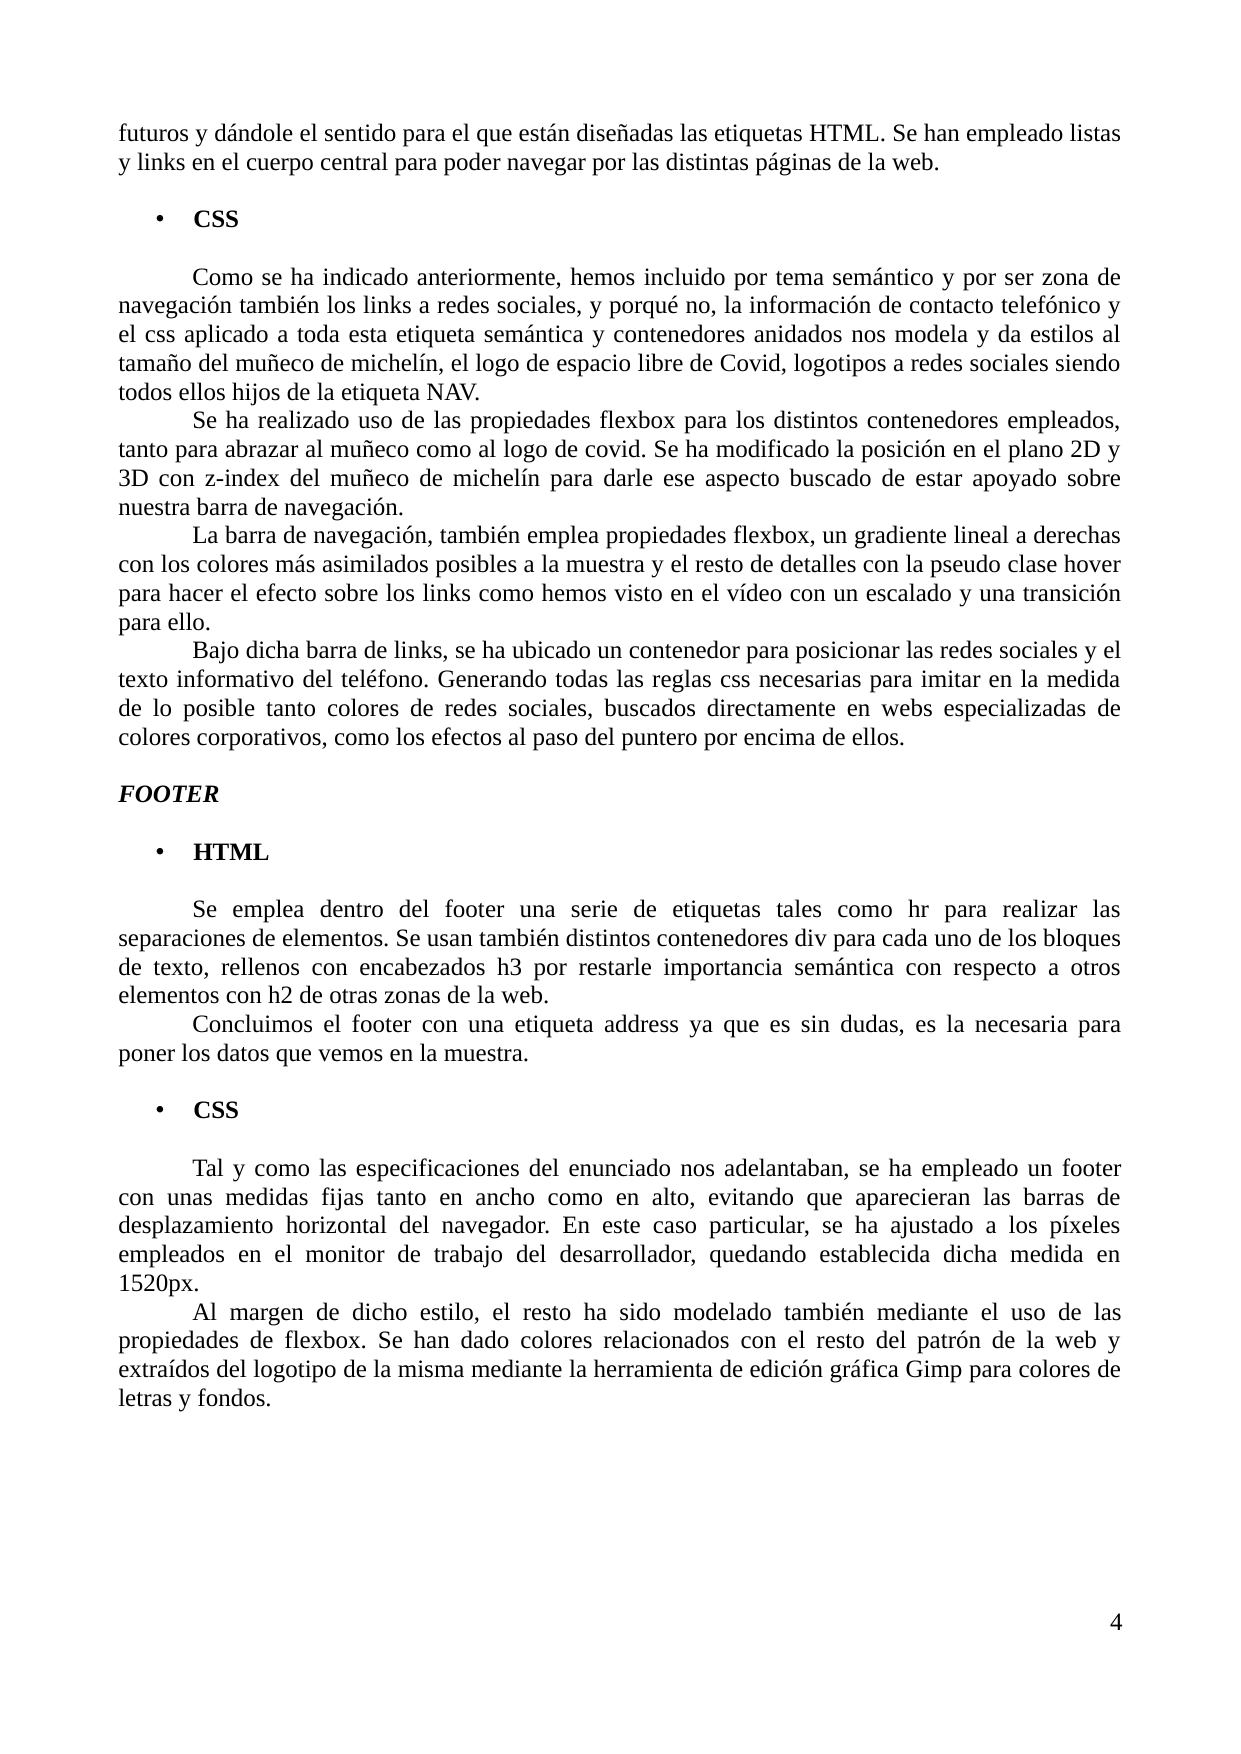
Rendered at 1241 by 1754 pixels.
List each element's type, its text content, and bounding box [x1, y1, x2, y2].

text Concluimos el footer con una etiqueta address ya que es sin dudas, es la necesaria para poner los datos que vemos en la muestra. [118, 1009, 1122, 1067]
text Tal y como las especificaciones del enunciado nos adelantaban, se ha empleado un footer con unas medidas fijas tanto en ancho como en alto, evitando que aparecieran las barras de desplazamiento horizontal del navegador. En este caso particular, se ha ajustado a los píxeles empleados en el monitor de trabajo del desarrollador, quedando establecida dicha medida en 1520px. [118, 1153, 1122, 1297]
text La barra de navegación, también emplea propiedades flexbox, un gradiente lineal a derechas con los colores más asimilados posibles a la muestra y el resto de detalles con la pseudo clase hover para hacer el efecto sobre los links como hemos visto en el vídeo con un escalado y una transición para ello. [118, 521, 1122, 636]
text Se ha realizado uso de las propiedades flexbox para los distintos contenedores empleados, tanto para abrazar al muñeco como al logo de covid. Se ha modificado la posición en el plano 2D y 3D con z-index del muñeco de michelín para darle ese aspecto buscado de estar apoyado sobre nuestra barra de navegación. [118, 406, 1122, 521]
text Como se ha indicado anteriormente, hemos incluido por tema semántico y por ser zona de navegación también los links a redes sociales, y porqué no, la información de contacto telefónico y el css aplicado a toda esta etiqueta semántica y contenedores anidados nos modela y da estilos al tamaño del muñeco de michelín, el logo de espacio libre de Covid, logotipos a redes sociales siendo todos ellos hijos de la etiqueta NAV. [118, 262, 1122, 406]
text Se emplea dentro del footer una serie de etiquetas tales como hr para realizar las separaciones de elementos. Se usan también distintos contenedores div para cada uno de los bloques de texto, rellenos con encabezados h3 por restarle importancia semántica con respecto a otros elementos con h2 de otras zonas de la web. [118, 894, 1122, 1009]
list HTML [156, 837, 1122, 866]
list CSS [156, 1096, 1122, 1124]
text FOOTER [118, 779, 1122, 808]
text futuros y dándole el sentido para el que están diseñadas las etiquetas HTML. Se han empleado listas y links en el cuerpo central para poder navegar por las distintas páginas de la web. [118, 118, 1122, 176]
list CSS [156, 204, 1122, 233]
text Bajo dicha barra de links, se ha ubicado un contenedor para posicionar las redes sociales y el texto informativo del teléfono. Generando todas las reglas css necesarias para imitar en la medida de lo posible tanto colores de redes sociales, buscados directamente en webs especializadas de colores corporativos, como los efectos al paso del puntero por encima de ellos. [118, 636, 1122, 751]
text Al margen de dicho estilo, el resto ha sido modelado también mediante el uso de las propiedades de flexbox. Se han dado colores relacionados con el resto del patrón de la web y extraídos del logotipo de la misma mediante la herramienta de edición gráfica Gimp para colores de letras y fondos. [118, 1297, 1122, 1412]
